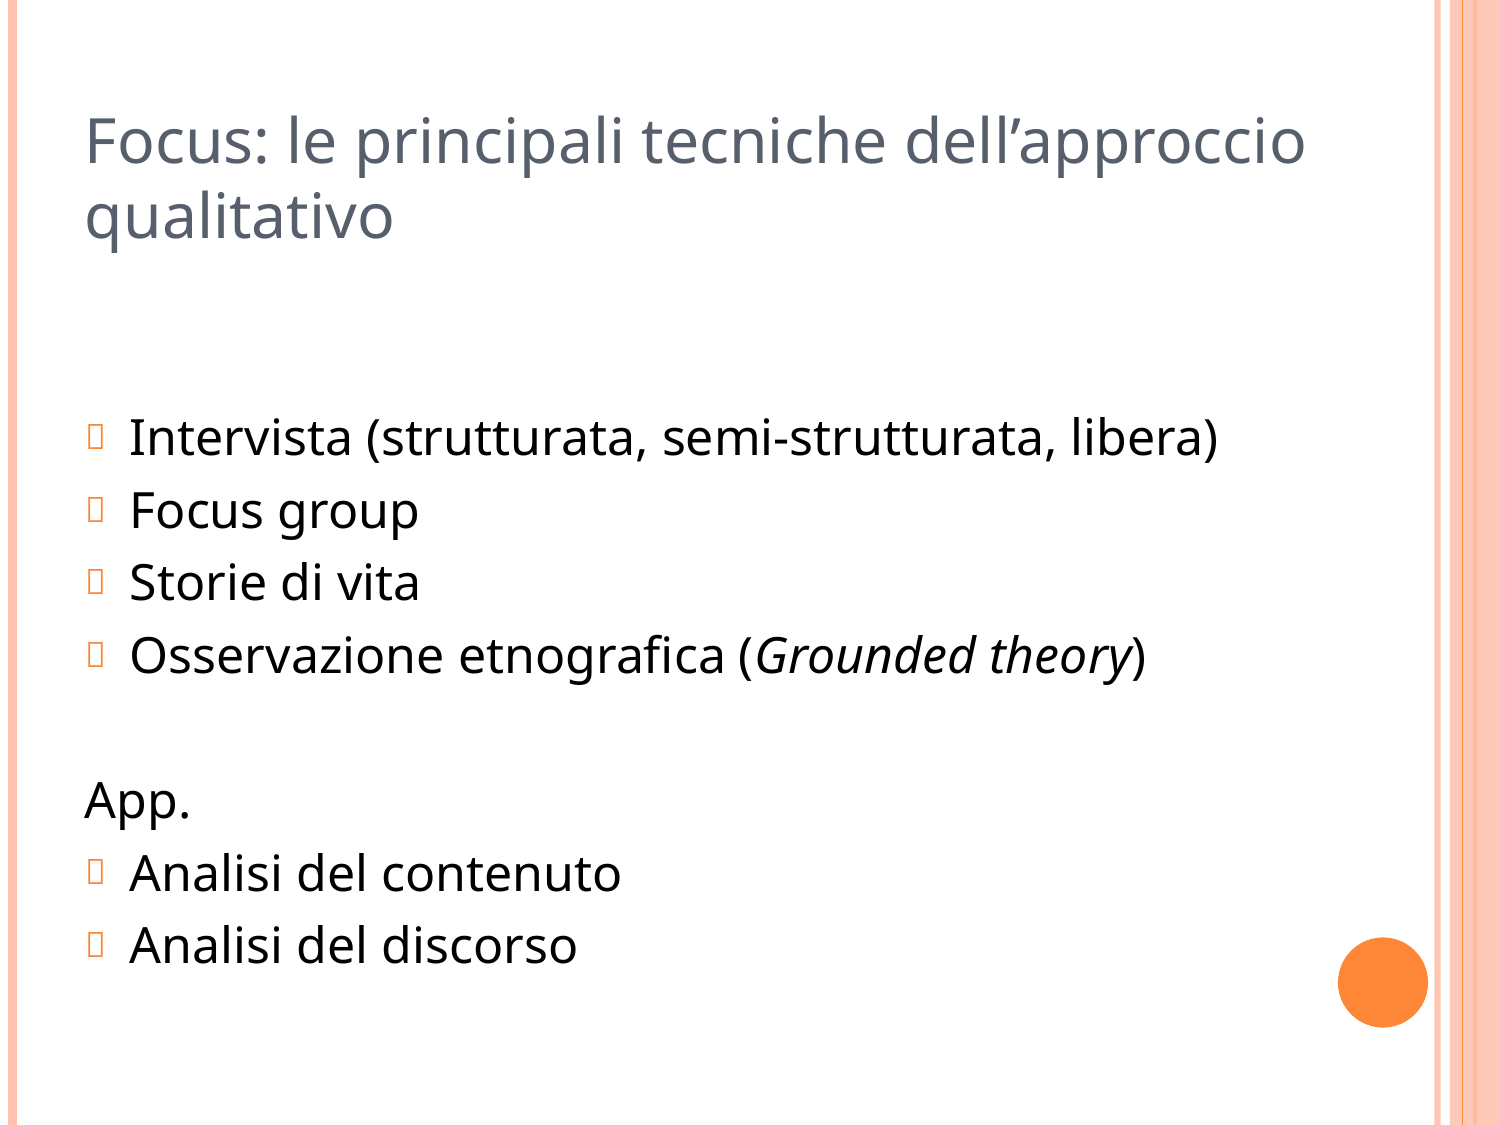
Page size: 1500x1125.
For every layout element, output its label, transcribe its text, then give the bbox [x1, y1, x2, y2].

title Focus: le principali tecniche dell’approccio qualitativo [70, 93, 1413, 267]
list Intervista (strutturata, semi-strutturata, libera) Focus group Storie di vita Osservazione etnografica (Grounded theory) App. Analisi del contenuto Analisi del discorso [70, 398, 1413, 992]
